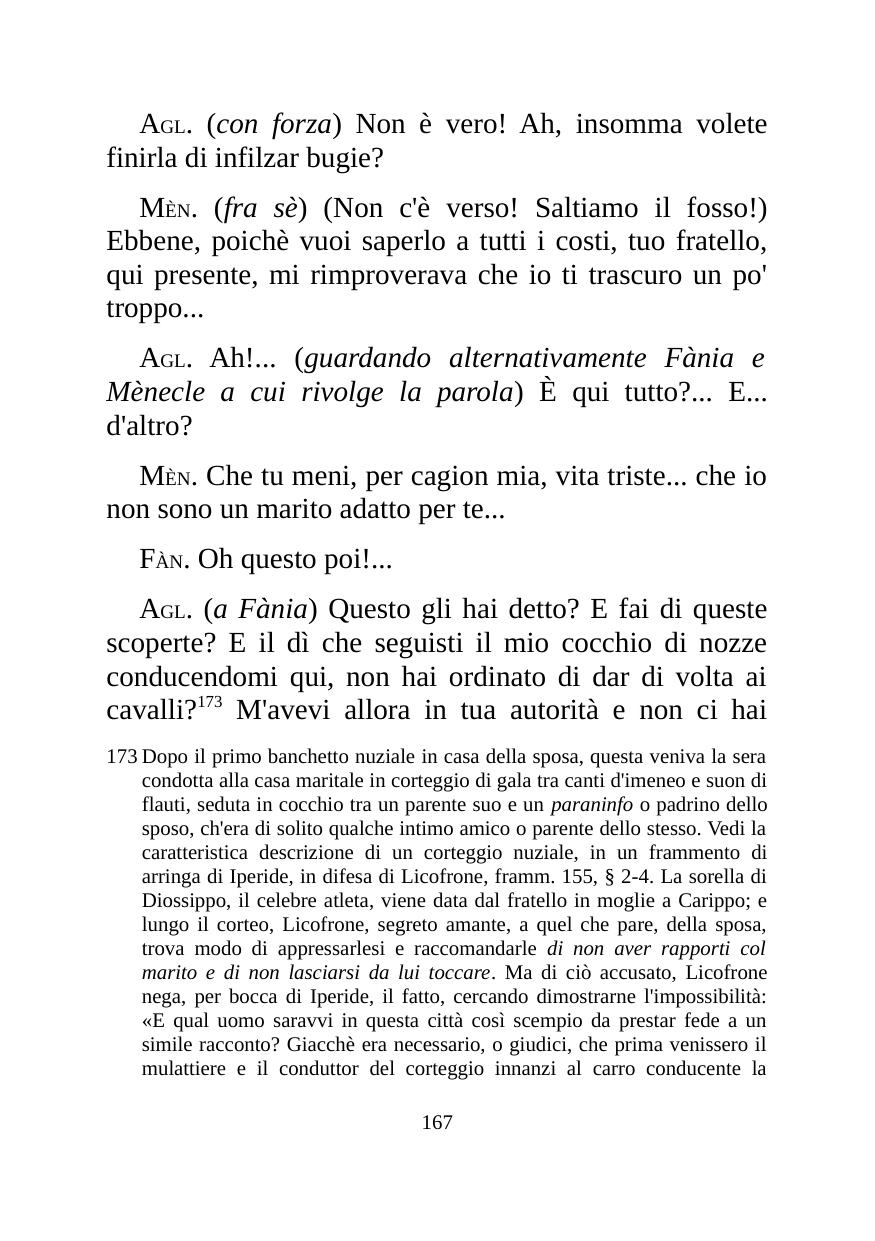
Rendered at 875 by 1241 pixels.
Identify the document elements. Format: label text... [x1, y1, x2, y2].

text Mèn. Che tu meni, per cagion mia, vita triste... che io non sono un marito adatto per te... [106, 458, 768, 525]
text Agl. Ah!... (guardando alternativamente Fània e Mènecle a cui rivolge la parola) È qui tutto?... E... d'altro? [106, 341, 768, 441]
text Mèn. (fra sè) (Non c'è verso! Saltiamo il fosso!) Ebbene, poichè vuoi saperlo a tutti i costi, tuo fratello, qui presente, mi rimproverava che io ti trascuro un po' troppo... [106, 190, 768, 324]
text Fàn. Oh questo poi!... [106, 541, 768, 575]
text Dopo il primo banchetto nuziale in casa della sposa, questa veniva la sera condotta alla casa maritale in corteggio di gala tra canti d'imeneo e suon di flauti, seduta in cocchio tra un parente suo e un paraninfo o padrino dello sposo, ch'era di solito qualche intimo amico o parente dello stesso. Vedi la caratteristica descrizione di un corteggio nuziale, in un frammento di arringa di Iperide, in difesa di Licofrone, framm. 155, § 2-4. La sorella di Diossippo, il celebre atleta, viene data dal fratello in moglie a Carippo; e lungo il corteo, Licofrone, segreto amante, a quel che pare, della sposa, trova modo di appressarlesi e raccomandarle di non aver rapporti col marito e di non lasciarsi da lui toccare. Ma di ciò accusato, Licofrone nega, per bocca di Iperide, il fatto, cercando dimostrarne l'impossibilità: «E qual uomo saravvi in questa città così scempio da prestar fede a un simile racconto? Giacchè era necessario, o giudici, che prima venissero il mulattiere e il conduttor del corteggio innanzi al carro conducente la [106, 743, 768, 1080]
text Agl. (con forza) Non è vero! Ah, insomma volete finirla di infilzar bugie? [106, 106, 768, 173]
text Agl. (a Fània) Questo gli hai detto? E fai di queste scoperte? E il dì che seguisti il mio cocchio di nozze conducendomi qui, non hai ordinato di dar di volta ai cavalli? M'avevi allora in tua autorità e non ci hai [106, 592, 768, 726]
